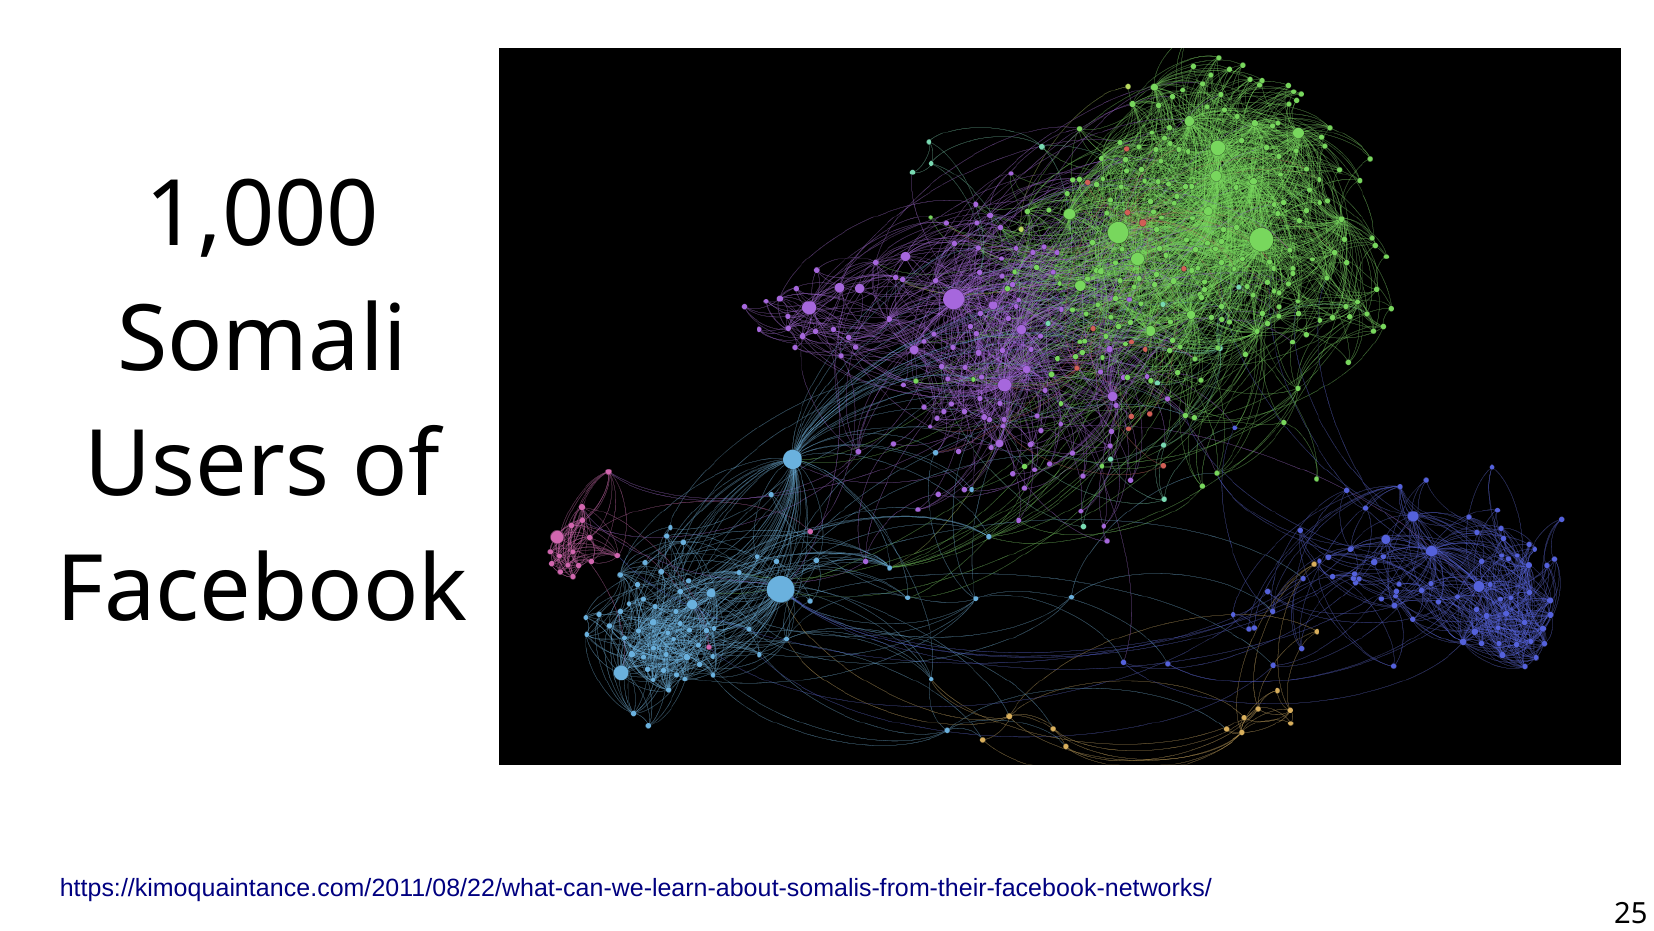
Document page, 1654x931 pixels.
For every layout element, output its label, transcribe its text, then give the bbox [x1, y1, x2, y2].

picture [499, 48, 1621, 766]
title 1,000 Somali Users of Facebook [30, 30, 496, 766]
text_box https://kimoquaintance.com/2011/08/22/what-can-we-learn-about-somalis-from-their-facebook-networks/ [45, 866, 1304, 909]
